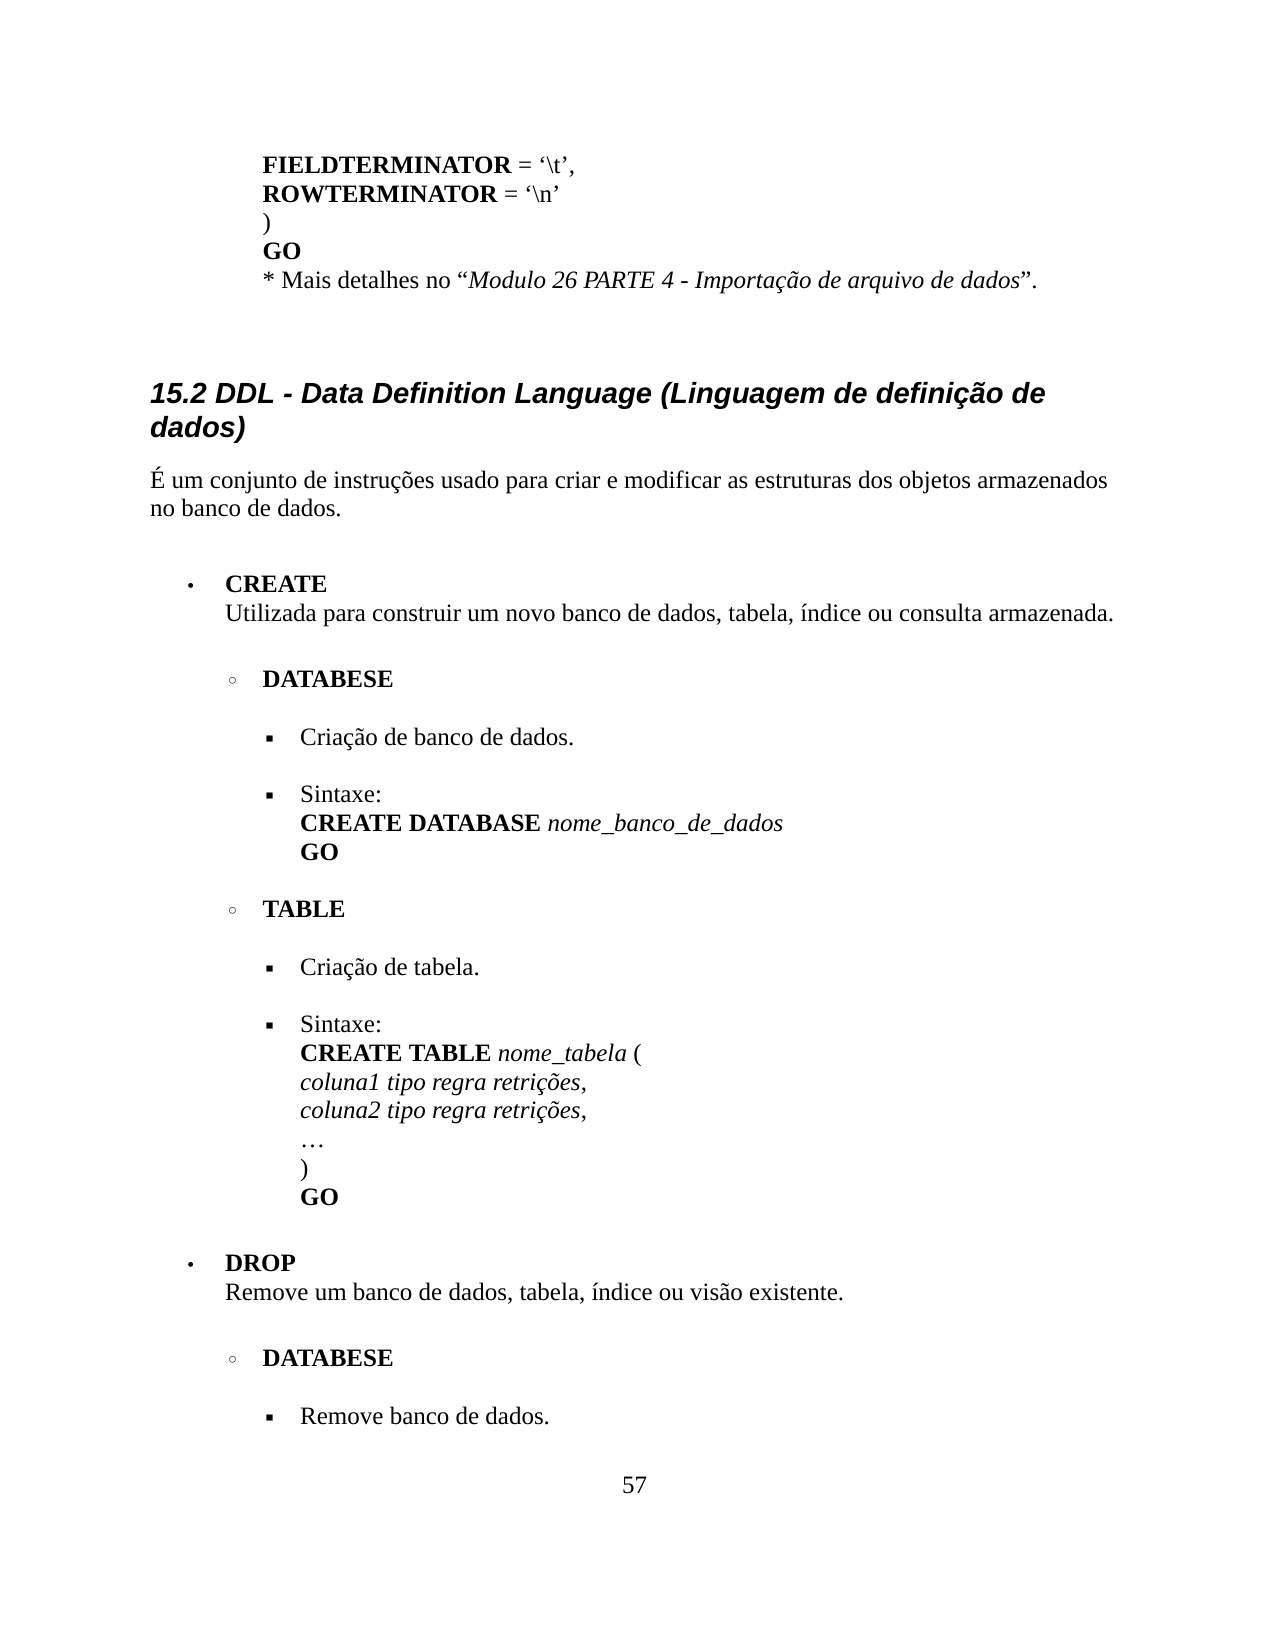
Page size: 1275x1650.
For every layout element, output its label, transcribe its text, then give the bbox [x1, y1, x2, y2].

list DATABESE [225, 1343, 1125, 1401]
list Sintaxe: CREATE TABLE nome_tabela ( coluna1 tipo regra retrições, coluna2 tipo regra retrições, … ) GO [262, 1009, 1125, 1239]
list Criação de tabela. [262, 952, 1125, 1009]
list Criação de banco de dados. [262, 722, 1125, 779]
list Remove banco de dados. [262, 1401, 1125, 1429]
list FIELDTERMINATOR = ‘\t’, ROWTERMINATOR = ‘\n’ ) GO * Mais detalhes no “Modulo 26 PARTE 4 - Importação de arquivo de dados”. [225, 150, 1125, 322]
list CREATE Utilizada para construir um novo banco de dados, tabela, índice ou consulta armazenada. [187, 569, 1125, 655]
subtitle 15.2 DDL - Data Definition Language (Linguagem de definição de dados) [150, 376, 1125, 443]
list Sintaxe: CREATE DATABASE nome_banco_de_dados GO [262, 779, 1125, 894]
list TABLE [225, 894, 1125, 952]
list DROP Remove um banco de dados, tabela, índice ou visão existente. [187, 1248, 1125, 1334]
list DATABESE [225, 664, 1125, 722]
text É um conjunto de instruções usado para criar e modificar as estruturas dos objetos armazenados no banco de dados. [150, 465, 1125, 551]
